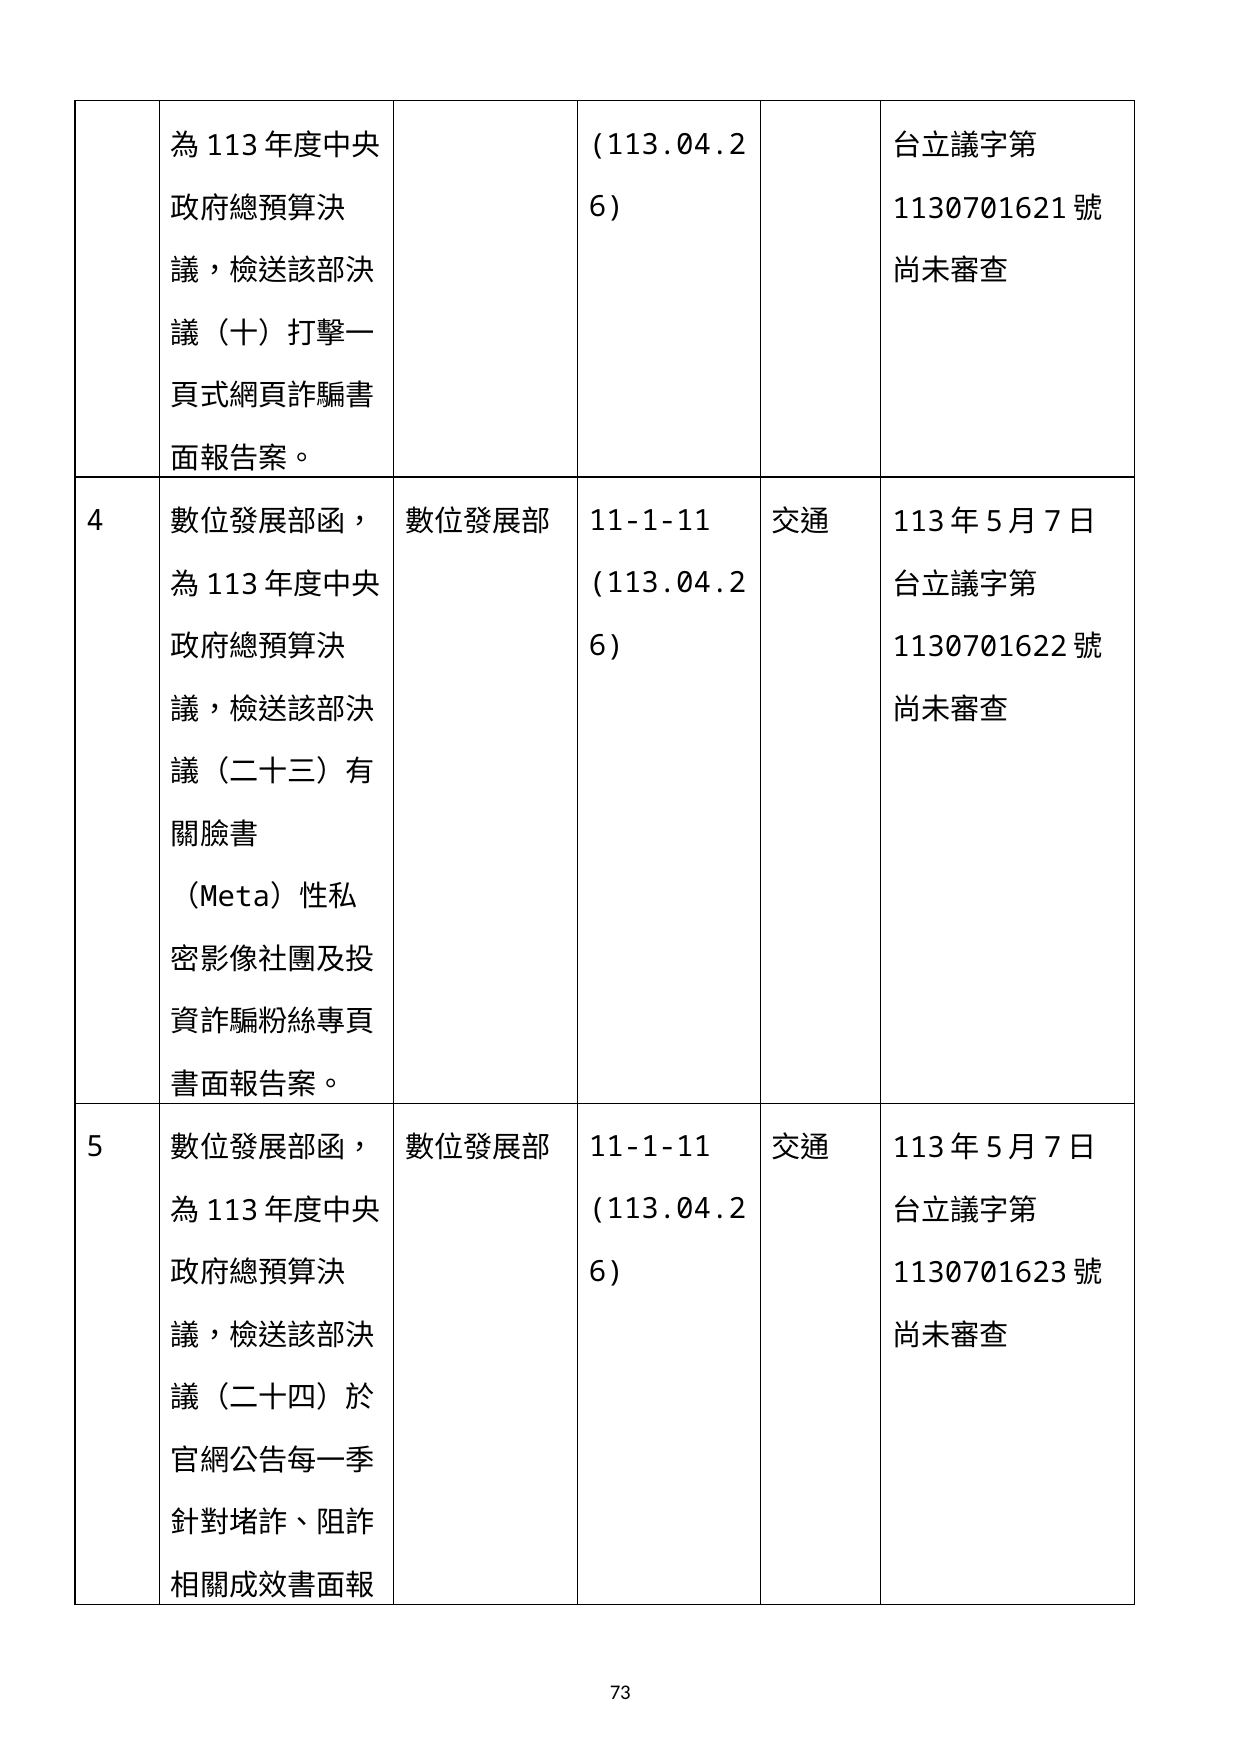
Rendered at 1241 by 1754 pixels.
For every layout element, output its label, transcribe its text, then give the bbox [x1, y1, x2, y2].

table_cell 交通 [761, 478, 880, 1102]
table_cell 11-1-11 (113.04.26) [578, 478, 760, 1102]
table_cell [394, 101, 577, 476]
table_cell 交通 [761, 1104, 880, 1603]
table_cell 數位發展部 [394, 1104, 577, 1603]
table_cell 台立議字第1130701621號 尚未審查 [881, 101, 1134, 476]
table_cell (113.04.26) [578, 101, 760, 476]
table_cell [76, 101, 159, 476]
table_cell 數位發展部 [394, 478, 577, 1102]
table_cell 11-1-11 (113.04.26) [578, 1104, 760, 1603]
table_cell 113年5月7日 台立議字第1130701623號 尚未審查 [881, 1104, 1134, 1603]
table_cell 為113年度中央政府總預算決議，檢送該部決議（十）打擊一頁式網頁詐騙書面報告案。 [160, 101, 393, 476]
table_cell 4 [76, 478, 159, 1102]
table_cell 數位發展部函，為113年度中央政府總預算決議，檢送該部決議（二十三）有關臉書（Meta）性私密影像社團及投資詐騙粉絲專頁書面報告案。 [160, 478, 393, 1102]
table_cell [761, 101, 880, 476]
table_cell 113年5月7日 台立議字第1130701622號 尚未審查 [881, 478, 1134, 1102]
table_cell 5 [76, 1104, 159, 1603]
table_cell 數位發展部函，為113年度中央政府總預算決議，檢送該部決議（二十四）於官網公告每一季針對堵詐、阻詐相關成效書面報 [160, 1104, 393, 1603]
